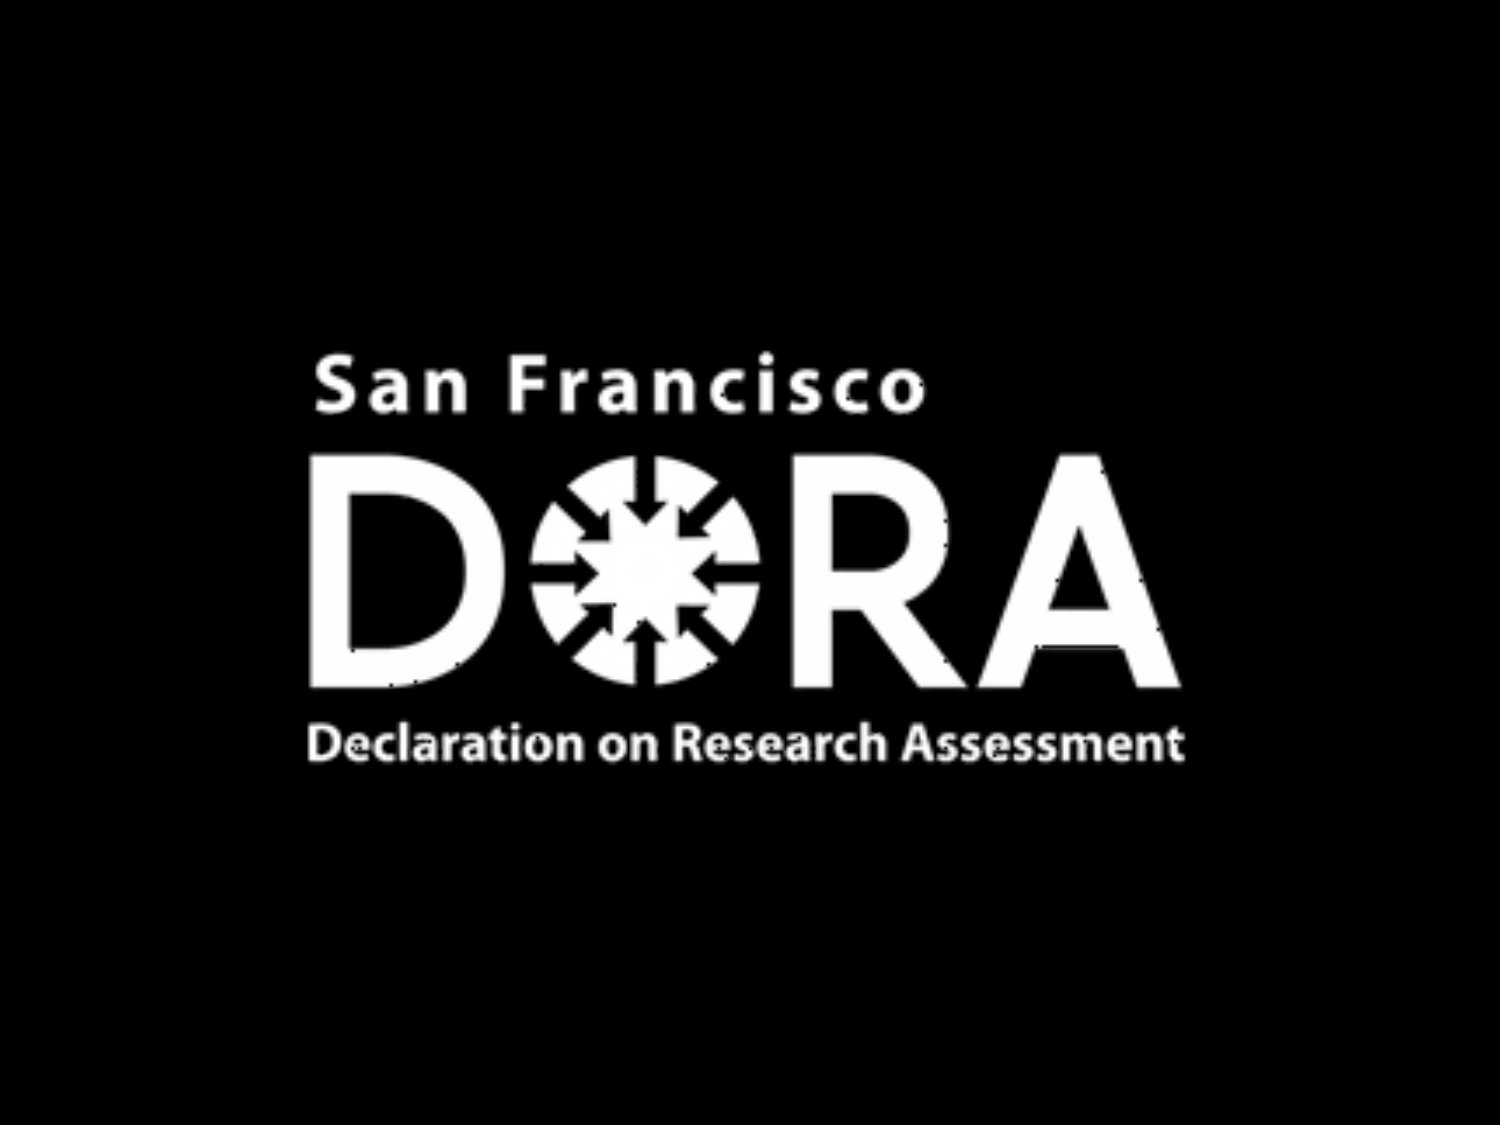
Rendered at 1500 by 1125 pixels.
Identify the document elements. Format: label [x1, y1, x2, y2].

picture [307, 349, 1193, 776]
